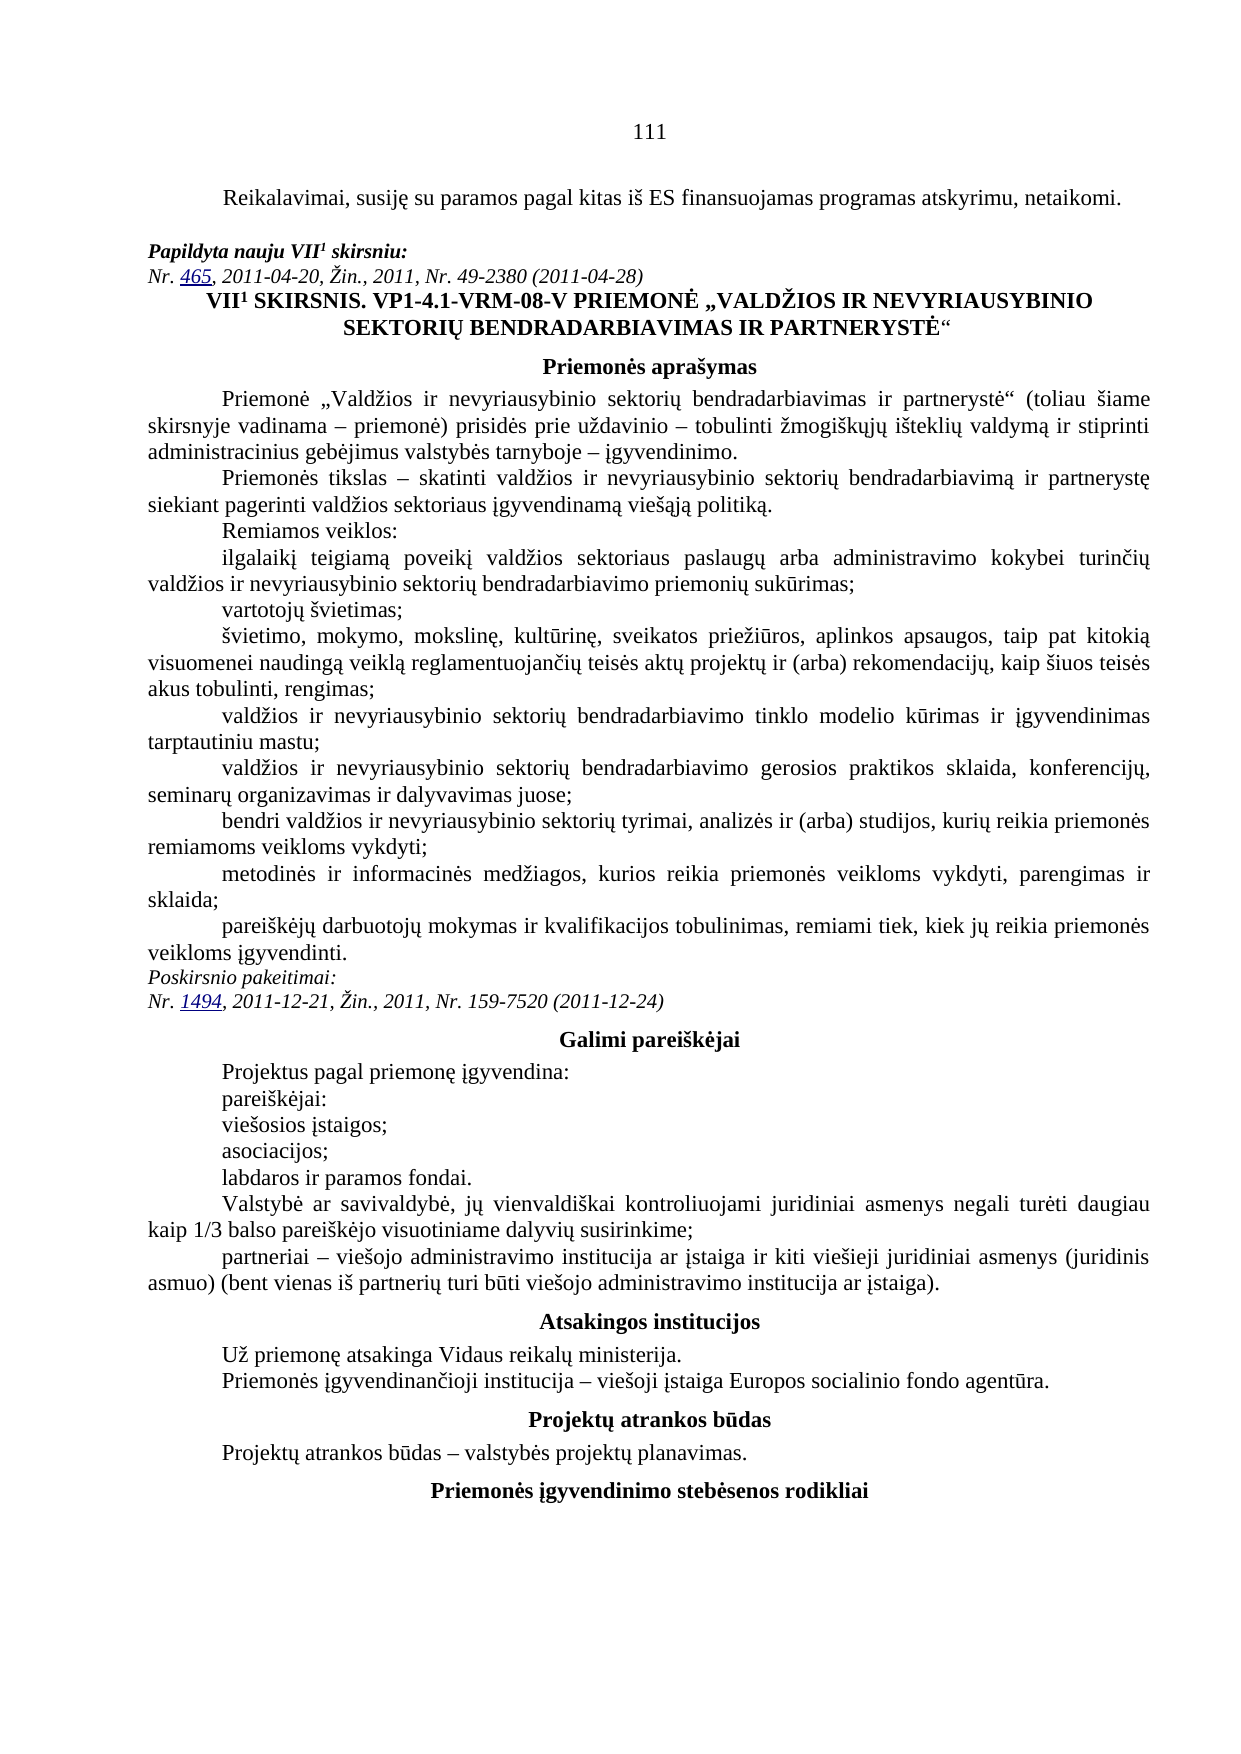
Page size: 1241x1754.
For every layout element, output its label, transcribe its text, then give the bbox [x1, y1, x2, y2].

text Projektų atrankos būdas [148, 1406, 1152, 1432]
text valdžios ir nevyriausybinio sektorių bendradarbiavimo gerosios praktikos sklaida, konferencijų, seminarų organizavimas ir dalyvavimas juose; [148, 754, 1152, 807]
text Priemonės įgyvendinimo stebėsenos rodikliai [148, 1477, 1152, 1504]
text asociacijos; [148, 1137, 1152, 1164]
text pareiškėjų darbuotojų mokymas ir kvalifikacijos tobulinimas, remiami tiek, kiek jų reikia priemonės veikloms įgyvendinti. [148, 912, 1152, 965]
text Projektų atrankos būdas – valstybės projektų planavimas. [148, 1438, 1152, 1465]
text Atsakingos institucijos [148, 1308, 1152, 1334]
text Valstybė ar savivaldybė, jų vienvaldiškai kontroliuojami juridiniai asmenys negali turėti daugiau kaip 1/3 balso pareiškėjo visuotiniame dalyvių susirinkime; [148, 1190, 1152, 1243]
text Priemonės tikslas – skatinti valdžios ir nevyriausybinio sektorių bendradarbiavimą ir partnerystę siekiant pagerinti valdžios sektoriaus įgyvendinamą viešąją politiką. [148, 464, 1152, 517]
text metodinės ir informacinės medžiagos, kurios reikia priemonės veikloms vykdyti, parengimas ir sklaida; [148, 860, 1152, 912]
text Galimi pareiškėjai [148, 1026, 1152, 1052]
text Papildyta nauju VII1 skirsniu: [148, 239, 1152, 263]
text Remiamos veiklos: [148, 517, 1152, 543]
text Priemonė „Valdžios ir nevyriausybinio sektorių bendradarbiavimas ir partnerystė“ (toliau šiame skirsnyje vadinama – priemonė) prisidės prie uždavinio – tobulinti žmogiškųjų išteklių valdymą ir stiprinti administracinius gebėjimus valstybės tarnyboje – įgyvendinimo. [148, 385, 1152, 464]
text Nr. 1494, 2011-12-21, Žin., 2011, Nr. 159-7520 (2011-12-24) [148, 989, 1152, 1013]
text vartotojų švietimas; [148, 596, 1152, 623]
text Priemonės aprašymas [148, 353, 1152, 379]
text ilgalaikį teigiamą poveikį valdžios sektoriaus paslaugų arba administravimo kokybei turinčių valdžios ir nevyriausybinio sektorių bendradarbiavimo priemonių sukūrimas; [148, 543, 1152, 596]
text Už priemonę atsakinga Vidaus reikalų ministerija. [148, 1341, 1152, 1367]
text labdaros ir paramos fondai. [148, 1164, 1152, 1190]
text Priemonės įgyvendinančioji institucija – viešoji įstaiga Europos socialinio fondo agentūra. [148, 1367, 1152, 1393]
text viešosios įstaigos; [148, 1111, 1152, 1137]
text partneriai – viešojo administravimo institucija ar įstaiga ir kiti viešieji juridiniai asmenys (juridinis asmuo) (bent vienas iš partnerių turi būti viešojo administravimo institucija ar įstaiga). [148, 1243, 1152, 1296]
text Poskirsnio pakeitimai: [148, 965, 1152, 989]
text pareiškėjai: [148, 1085, 1152, 1111]
text bendri valdžios ir nevyriausybinio sektorių tyrimai, analizės ir (arba) studijos, kurių reikia priemonės remiamoms veikloms vykdyti; [148, 807, 1152, 860]
text Projektus pagal priemonę įgyvendina: [148, 1058, 1152, 1085]
text Reikalavimai, susiję su paramos pagal kitas iš ES finansuojamas programas atskyrimu, netaikomi. [148, 184, 1152, 211]
text VII1 SKIRSNIS. VP1-4.1-VRM-08-V PRIEMONĖ „VALDŽIOS IR NEVYRIAUSYBINIO SEKTORIŲ BENDRADARBIAVIMAS IR PARTNERYSTĖ“ [148, 288, 1152, 340]
text Nr. 465, 2011-04-20, Žin., 2011, Nr. 49-2380 (2011-04-28) [148, 263, 1152, 288]
text valdžios ir nevyriausybinio sektorių bendradarbiavimo tinklo modelio kūrimas ir įgyvendinimas tarptautiniu mastu; [148, 702, 1152, 754]
text švietimo, mokymo, mokslinę, kultūrinę, sveikatos priežiūros, aplinkos apsaugos, taip pat kitokią visuomenei naudingą veiklą reglamentuojančių teisės aktų projektų ir (arba) rekomendacijų, kaip šiuos teisės akus tobulinti, rengimas; [148, 623, 1152, 702]
